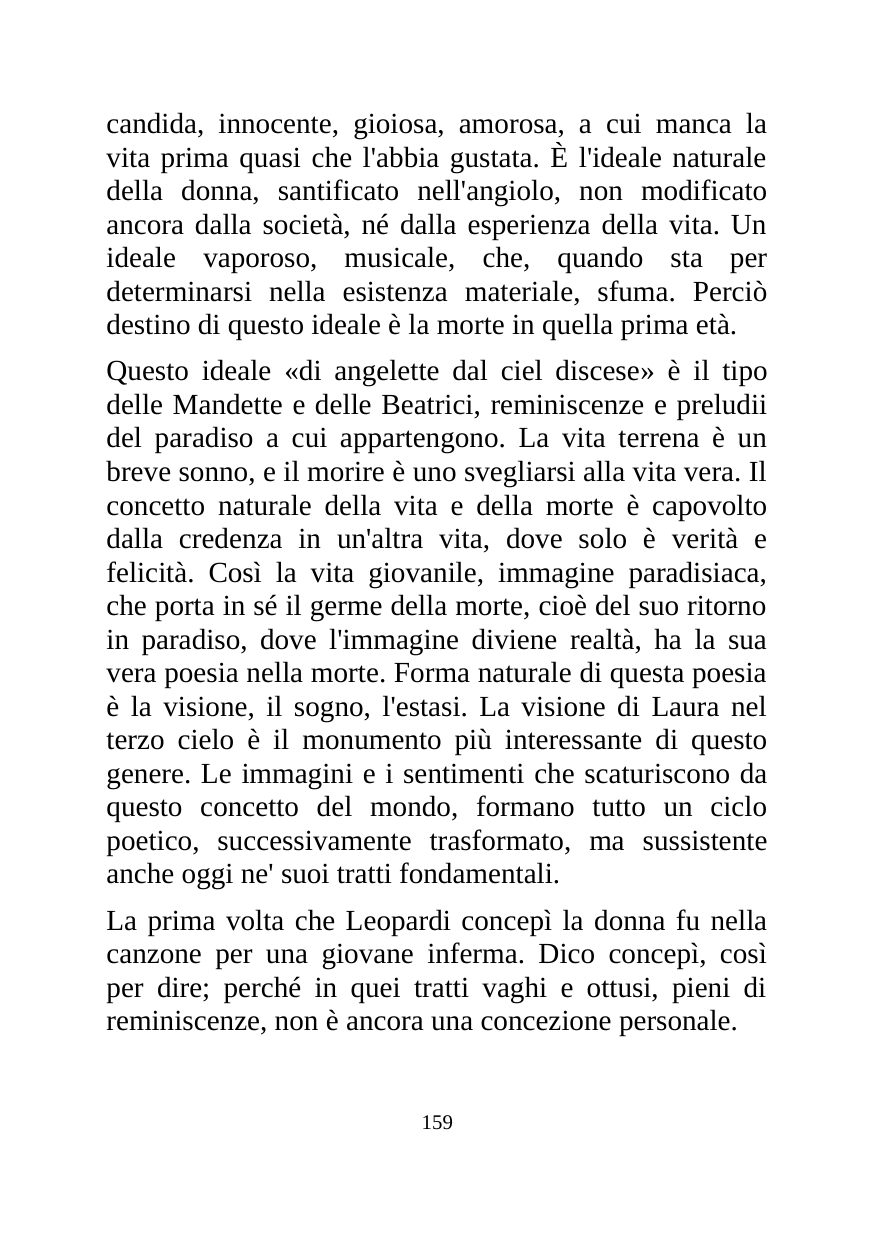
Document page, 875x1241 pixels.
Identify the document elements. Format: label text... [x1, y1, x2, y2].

text La prima volta che Leopardi concepì la donna fu nella canzone per una giovane inferma. Dico concepì, così per dire; perché in quei tratti vaghi e ottusi, pieni di reminiscenze, non è ancora una concezione personale. [106, 903, 768, 1037]
text candida, innocente, gioiosa, amorosa, a cui manca la vita prima quasi che l'abbia gustata. È l'ideale naturale della donna, santificato nell'angiolo, non modificato ancora dalla società, né dalla esperienza della vita. Un ideale vaporoso, musicale, che, quando sta per determinarsi nella esistenza materiale, sfuma. Perciò destino di questo ideale è la morte in quella prima età. [106, 106, 768, 341]
text Questo ideale «di angelette dal ciel discese» è il tipo delle Mandette e delle Beatrici, reminiscenze e preludii del paradiso a cui appartengono. La vita terrena è un breve sonno, e il morire è uno svegliarsi alla vita vera. Il concetto naturale della vita e della morte è capovolto dalla credenza in un'altra vita, dove solo è verità e felicità. Così la vita giovanile, immagine paradisiaca, che porta in sé il germe della morte, cioè del suo ritorno in paradiso, dove l'immagine diviene realtà, ha la sua vera poesia nella morte. Forma naturale di questa poesia è la visione, il sogno, l'estasi. La visione di Laura nel terzo cielo è il monumento più interessante di questo genere. Le immagini e i sentimenti che scaturiscono da questo concetto del mondo, formano tutto un ciclo poetico, successivamente trasformato, ma sussistente anche oggi ne' suoi tratti fondamentali. [106, 353, 768, 890]
